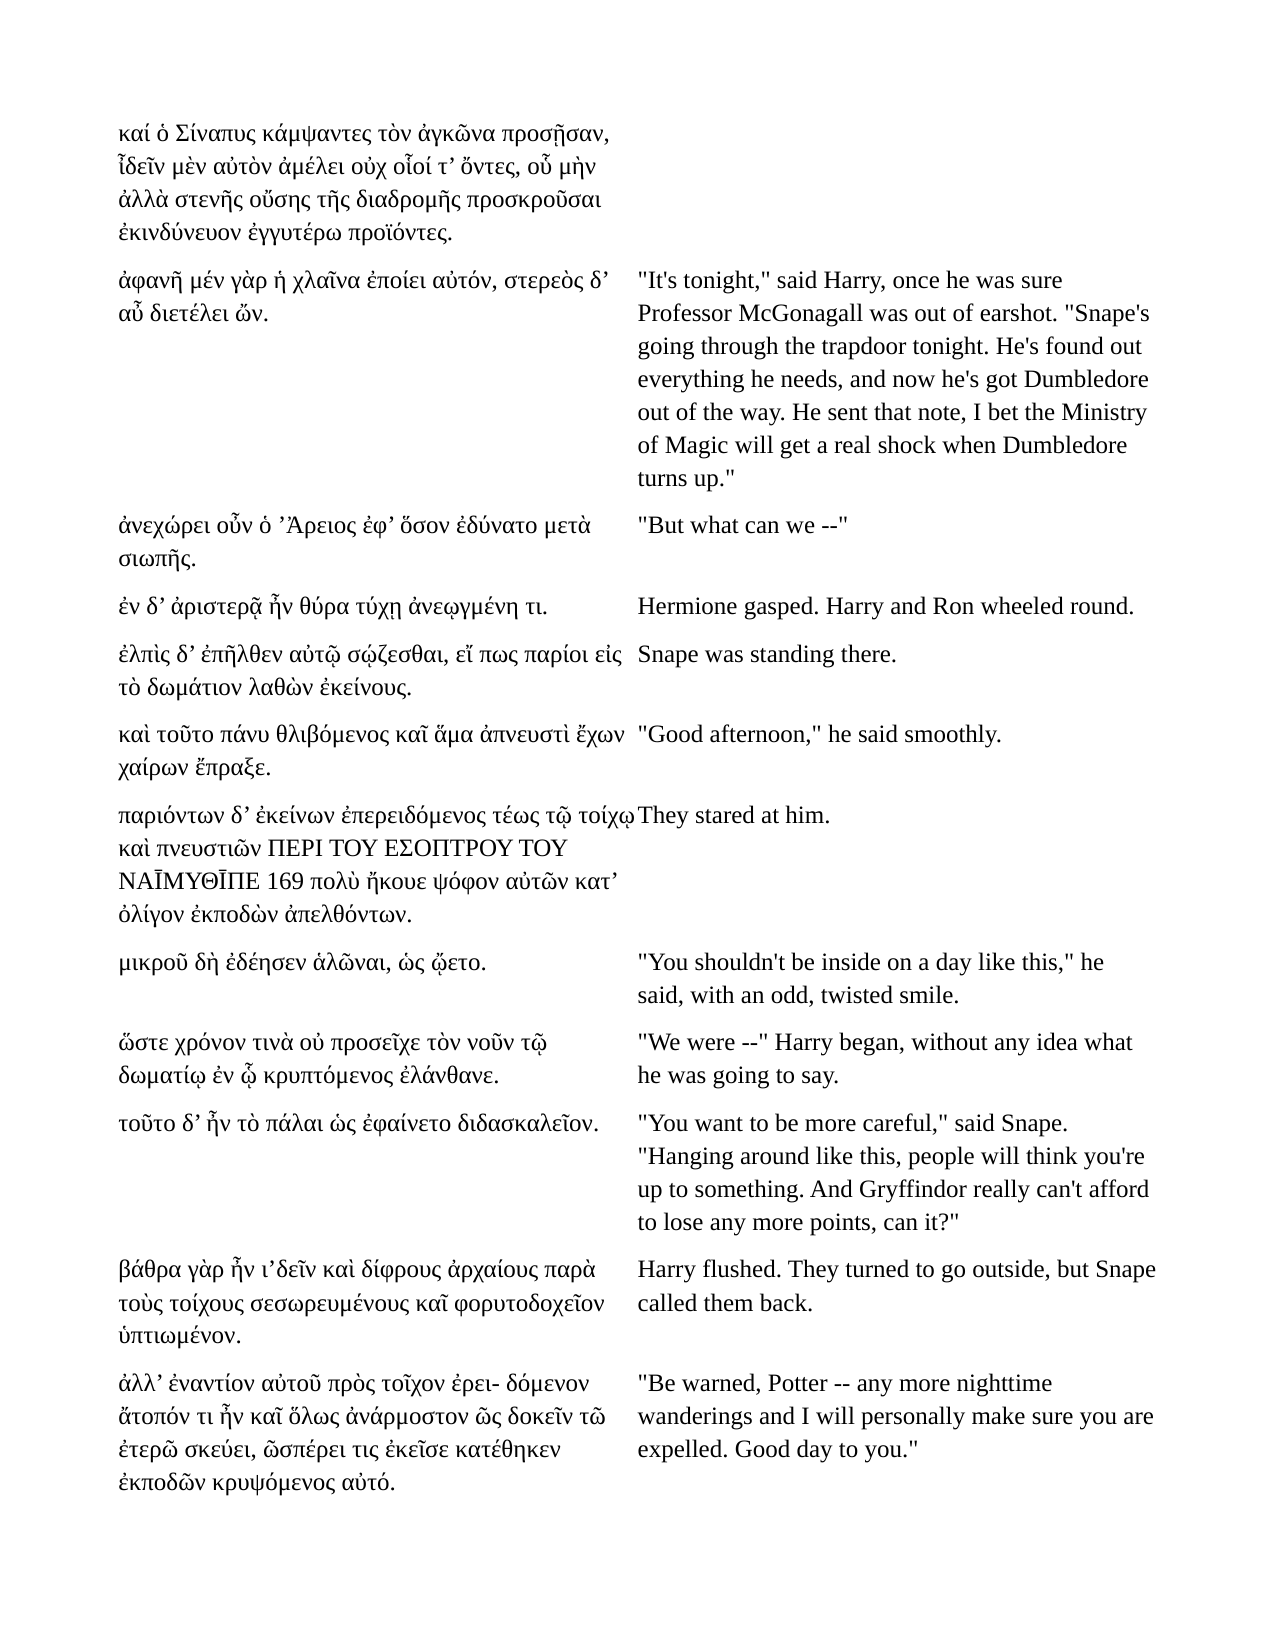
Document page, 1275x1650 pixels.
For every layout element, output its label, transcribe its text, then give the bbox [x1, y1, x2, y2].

table_cell παριόντων δ’ ἐκείνων ἐπερειδόμενος τέως τῷ τοίχῳ καὶ πνευστιῶν ΠΕΡΙ ΤΟΥ ΕΣΟΠΤΡΟΥ ΤΟΥ ΝΑῙΜΥΘῙΠΕ 169 πολὺ ἤκουε ψόφον αὐτῶν κατ’ ὀλίγον ἐκποδὼν ἀπελθόντων. [118, 800, 637, 947]
table_cell "It's tonight," said Harry, once he was sure Professor McGonagall was out of earshot. "Snape's going through the trapdoor tonight. He's found out everything he needs, and now he's got Dumbledore out of the way. He sent that note, I bet the Ministry of Magic will get a real shock when Dumbledore turns up." [638, 265, 1157, 511]
table_cell τοῦτο δ’ ἦν τὸ πάλαι ὡς ἐφαίνετο διδασκαλεῖον. [118, 1108, 637, 1254]
table_cell ἀλλ’ ἐναντίον αὐτοῦ πρὸς τοῖχον ἐρει- δόμενον ἄτοπόν τι ἦν καῖ ὅλως ἀνάρμοστον ῶς δοκεῖν τῶ ἐτερῶ σκεύει, ῶσπέρει τις ἐκεῖσε κατέθηκεν ἐκποδῶν κρυψόμενος αὐτό. [118, 1368, 637, 1515]
table_cell καί ὁ Σίναπυς κάμψαντες τὸν ἀγκῶνα προσῇσαν, ἶδεῖν μὲν αὐτὸν ἀμέλει οὐχ οἷοί τ’ ὄντες, οὗ μὴν ἀλλὰ στενῆς οὔσης τῆς διαδρομῆς προσκροῦσαι ἐκινδύνευον ἐγγυτέρω προϊόντες. [118, 118, 637, 265]
table_cell They stared at him. [638, 800, 1157, 947]
table_cell ἐν δ’ ἀριστερᾷ ἦν θύρα τύχῃ ἀνεῳγμένη τι. [118, 591, 637, 639]
table_cell "You want to be more careful," said Snape. "Hanging around like this, people will think you're up to something. And Gryffindor really can't afford to lose any more points, can it?" [638, 1108, 1157, 1254]
table_cell καὶ τοῦτο πάνυ θλιβόμενος καῖ ἅμα ἀπνευστὶ ἔχων χαίρων ἔπραξε. [118, 719, 637, 800]
table_cell βάθρα γὰρ ἦν ι’δεῖν καὶ δίφρους ἀρχαίους παρὰ τοὺς τοίχους σεσωρευμένους καῖ φορυτοδοχεῖον ὑπτιωμένον. [118, 1255, 637, 1368]
table_cell "Be warned, Potter -- any more nighttime wanderings and I will personally make sure you are expelled. Good day to you." [638, 1368, 1157, 1515]
table_cell "We were --" Harry began, without any idea what he was going to say. [638, 1027, 1157, 1108]
table_cell "You shouldn't be inside on a day like this," he said, with an odd, twisted smile. [638, 947, 1157, 1027]
table_cell μικροῦ δὴ ἐδέησεν ἁλῶναι, ὡς ᾤετο. [118, 947, 637, 1027]
table_cell [638, 118, 1157, 265]
table_cell Harry flushed. They turned to go outside, but Snape called them back. [638, 1255, 1157, 1368]
table_cell ἀνεχώρει οὖν ὁ ’Ἀρειος ἐφ’ ὅσον ἐδύνατο μετὰ σιωπῆς. [118, 511, 637, 591]
table_cell ἀφανῆ μέν γὰρ ἡ χλαῖνα ἐποίει αὐτόν, στερεὸς δ’ αὖ διετέλει ὤν. [118, 265, 637, 511]
table_cell "Good afternoon," he said smoothly. [638, 719, 1157, 800]
table_cell ὥστε χρόνον τινὰ οὐ προσεῖχε τὸν νοῦν τῷ δωματίῳ ἐν ᾧ κρυπτόμενος ἐλάνθανε. [118, 1027, 637, 1108]
table_cell Hermione gasped. Harry and Ron wheeled round. [638, 591, 1157, 639]
table_cell "But what can we --" [638, 511, 1157, 591]
table_cell ἐλπὶς δ’ ἐπῆλθεν αὐτῷ σῴζεσθαι, εἴ πως παρίοι εἰς τὸ δωμάτιον λαθὼν ἐκείνους. [118, 639, 637, 719]
table_cell Snape was standing there. [638, 639, 1157, 719]
